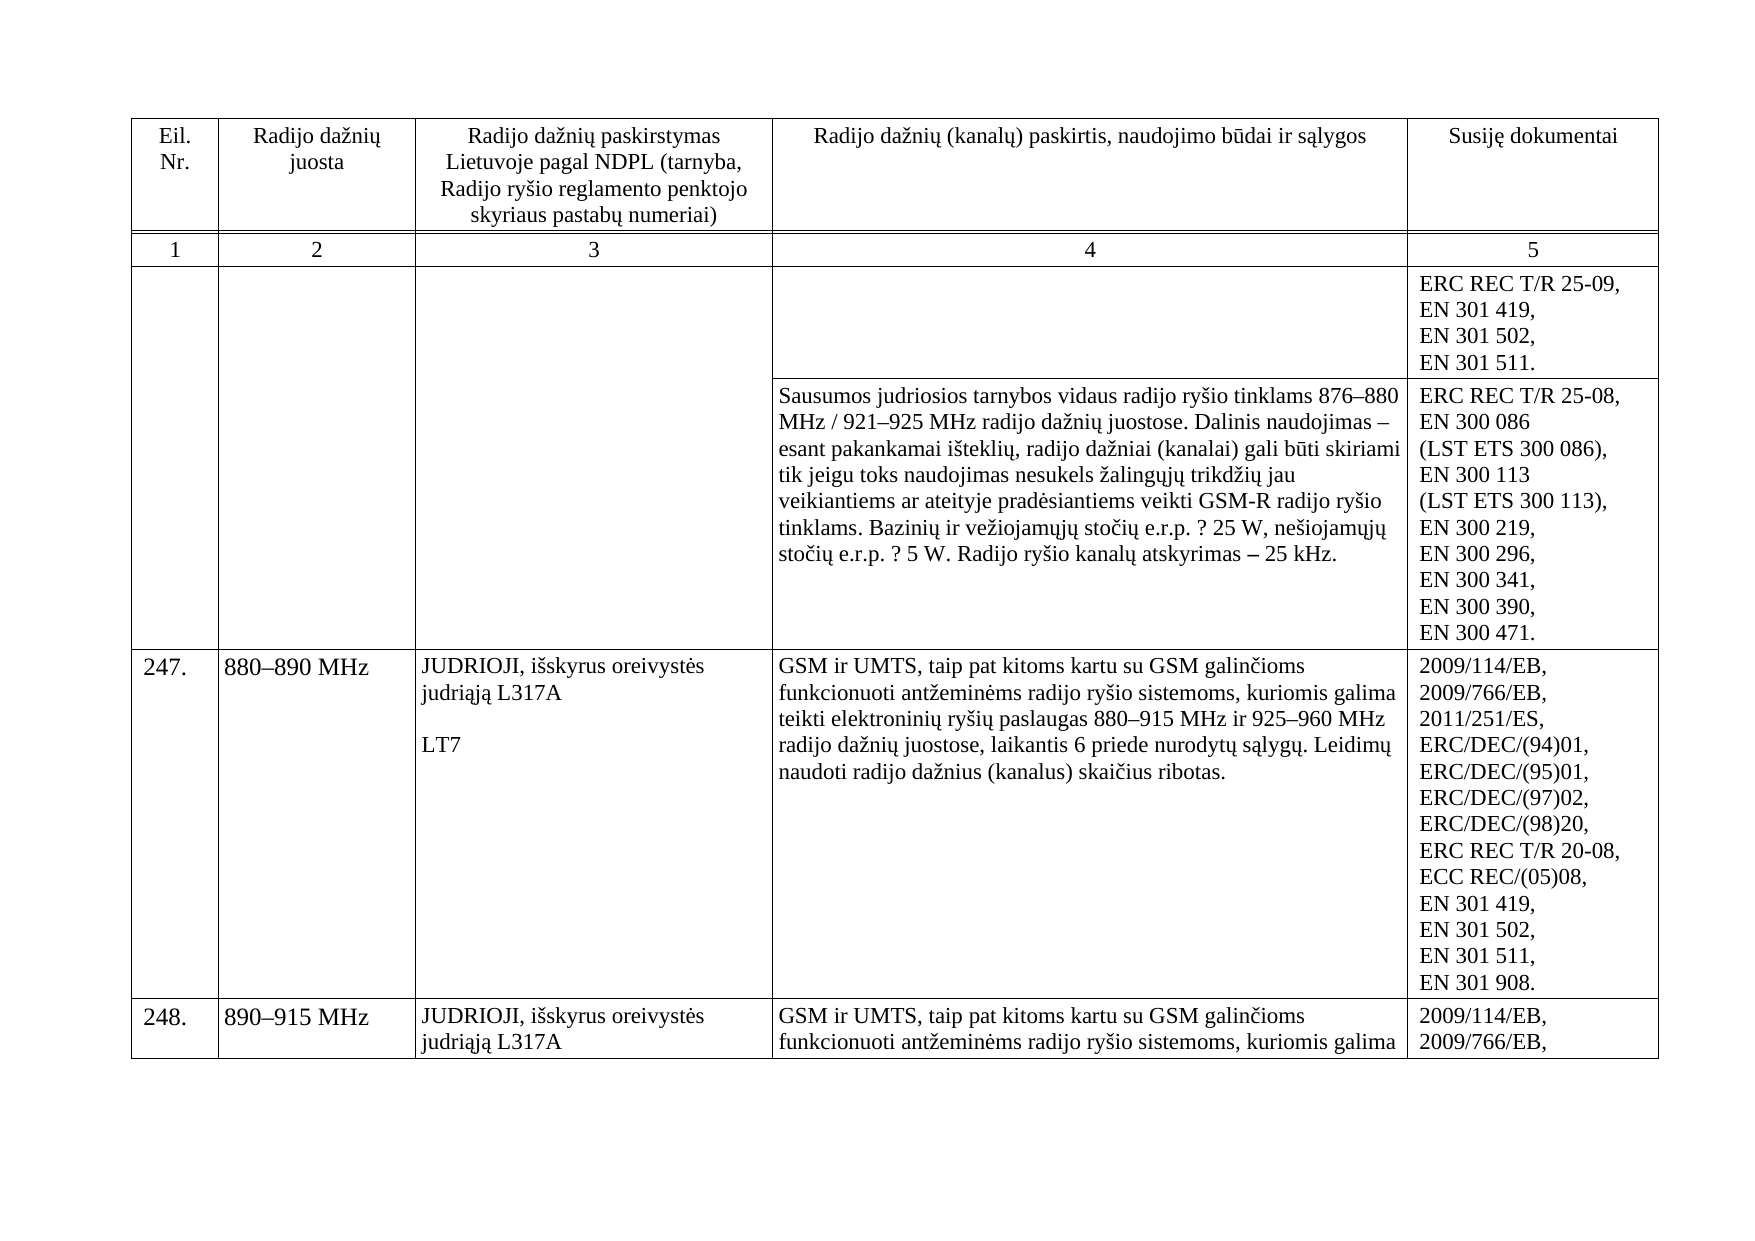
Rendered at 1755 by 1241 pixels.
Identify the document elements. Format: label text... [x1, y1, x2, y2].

table_cell [132, 267, 218, 648]
table_cell 2009/114/EB, 2009/766/EB, 2011/251/ES, ERC/DEC/(94)01, ERC/DEC/(95)01, ERC/DEC/(97)02, ERC/DEC/(98)20, ERC REC T/R 20-08, ECC REC/(05)08, EN 301 419, EN 301 502, EN 301 511, EN 301 908. [1408, 650, 1658, 998]
table_cell [416, 267, 772, 648]
table_header Radijo dažnių (kanalų) paskirtis, naudojimo būdai ir sąlygos [773, 119, 1407, 230]
table_cell 1 [132, 234, 218, 266]
table_cell 880–890 MHz [219, 650, 415, 998]
table_cell GSM ir UMTS, taip pat kitoms kartu su GSM galinčioms funkcionuoti antžeminėms radijo ryšio sistemoms, kuriomis galima [773, 999, 1407, 1057]
table_header Radijo dažnių juosta [219, 119, 415, 230]
table_cell 5 [1408, 234, 1658, 266]
table_cell ERC REC T/R 25-09, EN 301 419, EN 301 502, EN 301 511. [1408, 267, 1658, 378]
table_cell 2009/114/EB, 2009/766/EB, [1408, 999, 1658, 1057]
table_header Radijo dažnių paskirstymas Lietuvoje pagal NDPL (tarnyba, Radijo ryšio reglamento penktojo skyriaus pastabų numeriai) [416, 119, 772, 230]
table_cell 890–915 MHz [219, 999, 415, 1057]
table_cell JUDRIOJI, išskyrus oreivystės judriąją L317A LT7 [416, 650, 772, 998]
table_cell [219, 267, 415, 648]
table_cell ERC REC T/R 25-08, EN 300 086 (LST ETS 300 086), EN 300 113 (LST ETS 300 113), EN 300 219, EN 300 296, EN 300 341, EN 300 390, EN 300 471. [1408, 379, 1658, 648]
table_cell 3 [416, 234, 772, 266]
table_cell 247. [132, 650, 218, 998]
table_cell Sausumos judriosios tarnybos vidaus radijo ryšio tinklams 876–880 MHz / 921–925 MHz radijo dažnių juostose. Dalinis naudojimas – esant pakankamai išteklių, radijo dažniai (kanalai) gali būti skiriami tik jeigu toks naudojimas nesukels žalingųjų trikdžių jau veikiantiems ar ateityje pradėsiantiems veikti GSM-R radijo ryšio tinklams. Bazinių ir vežiojamųjų stočių e.r.p. ? 25 W, nešiojamųjų stočių e.r.p. ? 5 W. Radijo ryšio kanalų atskyrimas – 25 kHz. [773, 379, 1407, 648]
table_header Eil. Nr. [132, 119, 218, 230]
table_cell 4 [773, 234, 1407, 266]
table_cell 2 [219, 234, 415, 266]
table_cell 248. [132, 999, 218, 1057]
table_header Susiję dokumentai [1408, 119, 1658, 230]
table_cell JUDRIOJI, išskyrus oreivystės judriąją L317A [416, 999, 772, 1057]
table_cell [773, 267, 1407, 378]
table_cell GSM ir UMTS, taip pat kitoms kartu su GSM galinčioms funkcionuoti antžeminėms radijo ryšio sistemoms, kuriomis galima teikti elektroninių ryšių paslaugas 880–915 MHz ir 925–960 MHz radijo dažnių juostose, laikantis 6 priede nurodytų sąlygų. Leidimų naudoti radijo dažnius (kanalus) skaičius ribotas. [773, 650, 1407, 998]
